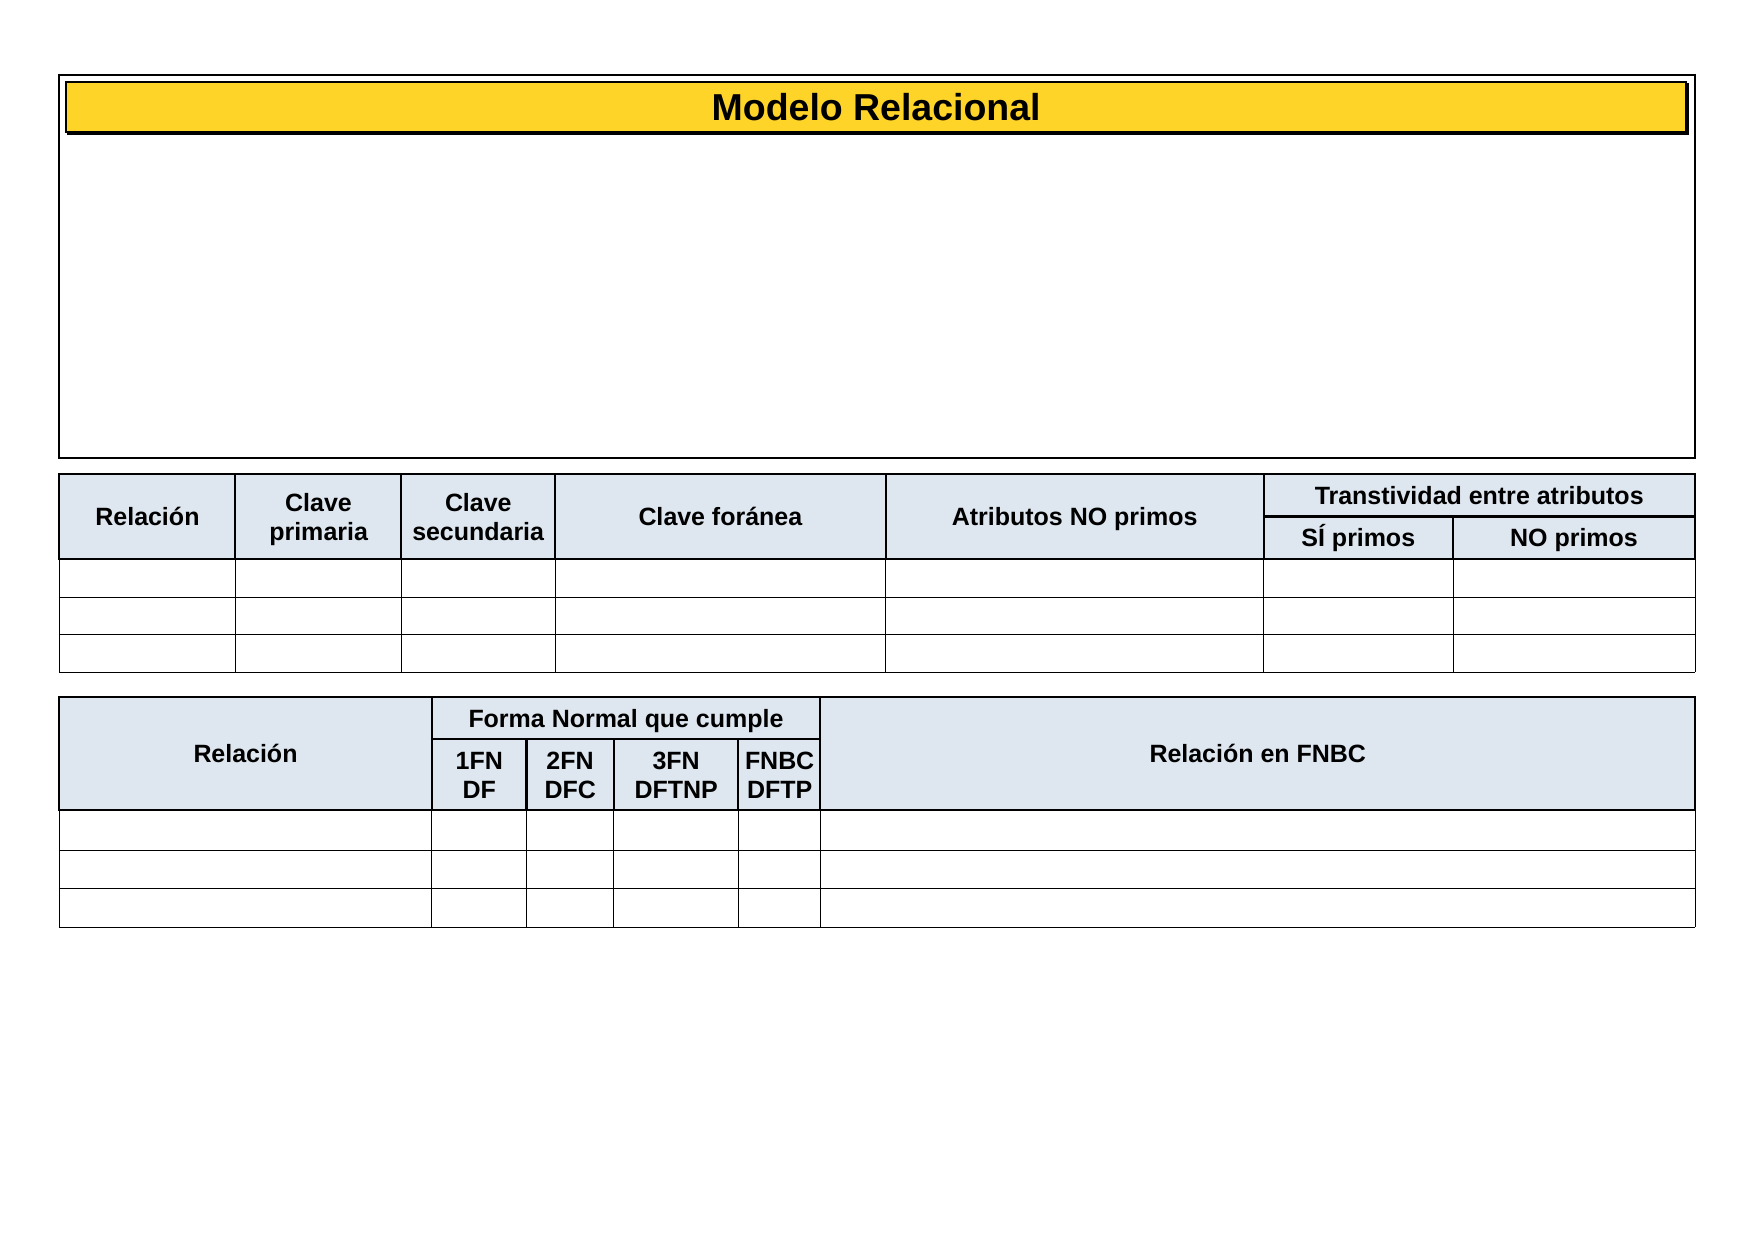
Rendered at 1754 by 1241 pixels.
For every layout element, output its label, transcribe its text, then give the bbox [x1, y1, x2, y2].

table_cell [1454, 598, 1695, 634]
table_header Relación [60, 475, 234, 558]
table_cell [402, 635, 555, 671]
table_cell 1FN DF [433, 740, 525, 809]
table_cell [556, 598, 885, 634]
table_header Relación en FNBC [821, 698, 1694, 809]
table_cell FNBC DFTP [739, 740, 819, 809]
table_cell [821, 851, 1695, 888]
table_cell [739, 811, 820, 849]
table_cell 2FN DFC [528, 740, 613, 809]
table_cell NO primos [1454, 518, 1694, 558]
table_cell [556, 560, 885, 597]
table_cell [402, 560, 555, 597]
table_cell [614, 811, 738, 849]
table_cell [60, 889, 431, 927]
table_cell [60, 141, 1694, 457]
table_cell [821, 811, 1695, 849]
table_cell [60, 811, 431, 849]
table_cell [60, 635, 235, 671]
table_cell [614, 889, 738, 927]
table_cell [1454, 560, 1695, 597]
table_header Clave secundaria [402, 475, 554, 558]
table_cell [1264, 598, 1453, 634]
table_cell [432, 811, 526, 849]
table_cell [60, 598, 235, 634]
table_header Forma Normal que cumple [433, 698, 819, 738]
table_cell [821, 889, 1695, 927]
table_cell [739, 889, 820, 927]
table_cell [527, 851, 613, 888]
table_cell [402, 598, 555, 634]
table_cell [739, 851, 820, 888]
table_cell [1454, 635, 1695, 671]
table_header Relación [60, 698, 431, 809]
table_cell [527, 811, 613, 849]
table_header Transtividad entre atributos [1265, 475, 1694, 515]
table_cell [886, 560, 1263, 597]
table_cell [614, 851, 738, 888]
table_cell [886, 635, 1263, 671]
table_cell [527, 889, 613, 927]
table_cell [1264, 635, 1453, 671]
table_cell [236, 598, 401, 634]
table_cell SÍ primos [1265, 518, 1452, 558]
table_cell [1264, 560, 1453, 597]
table_cell [236, 560, 401, 597]
table_header Clave primaria [236, 475, 400, 558]
table_cell [886, 598, 1263, 634]
table_cell [60, 851, 431, 888]
table_cell [60, 560, 235, 597]
table_cell [556, 635, 885, 671]
table_cell 3FN DFTNP [615, 740, 737, 809]
table_cell [236, 635, 401, 671]
table_header Atributos NO primos [887, 475, 1263, 558]
table_header Clave foránea [556, 475, 885, 558]
table_cell [432, 889, 526, 927]
table_cell [432, 851, 526, 888]
table_header Modelo Relacional [60, 76, 1694, 141]
